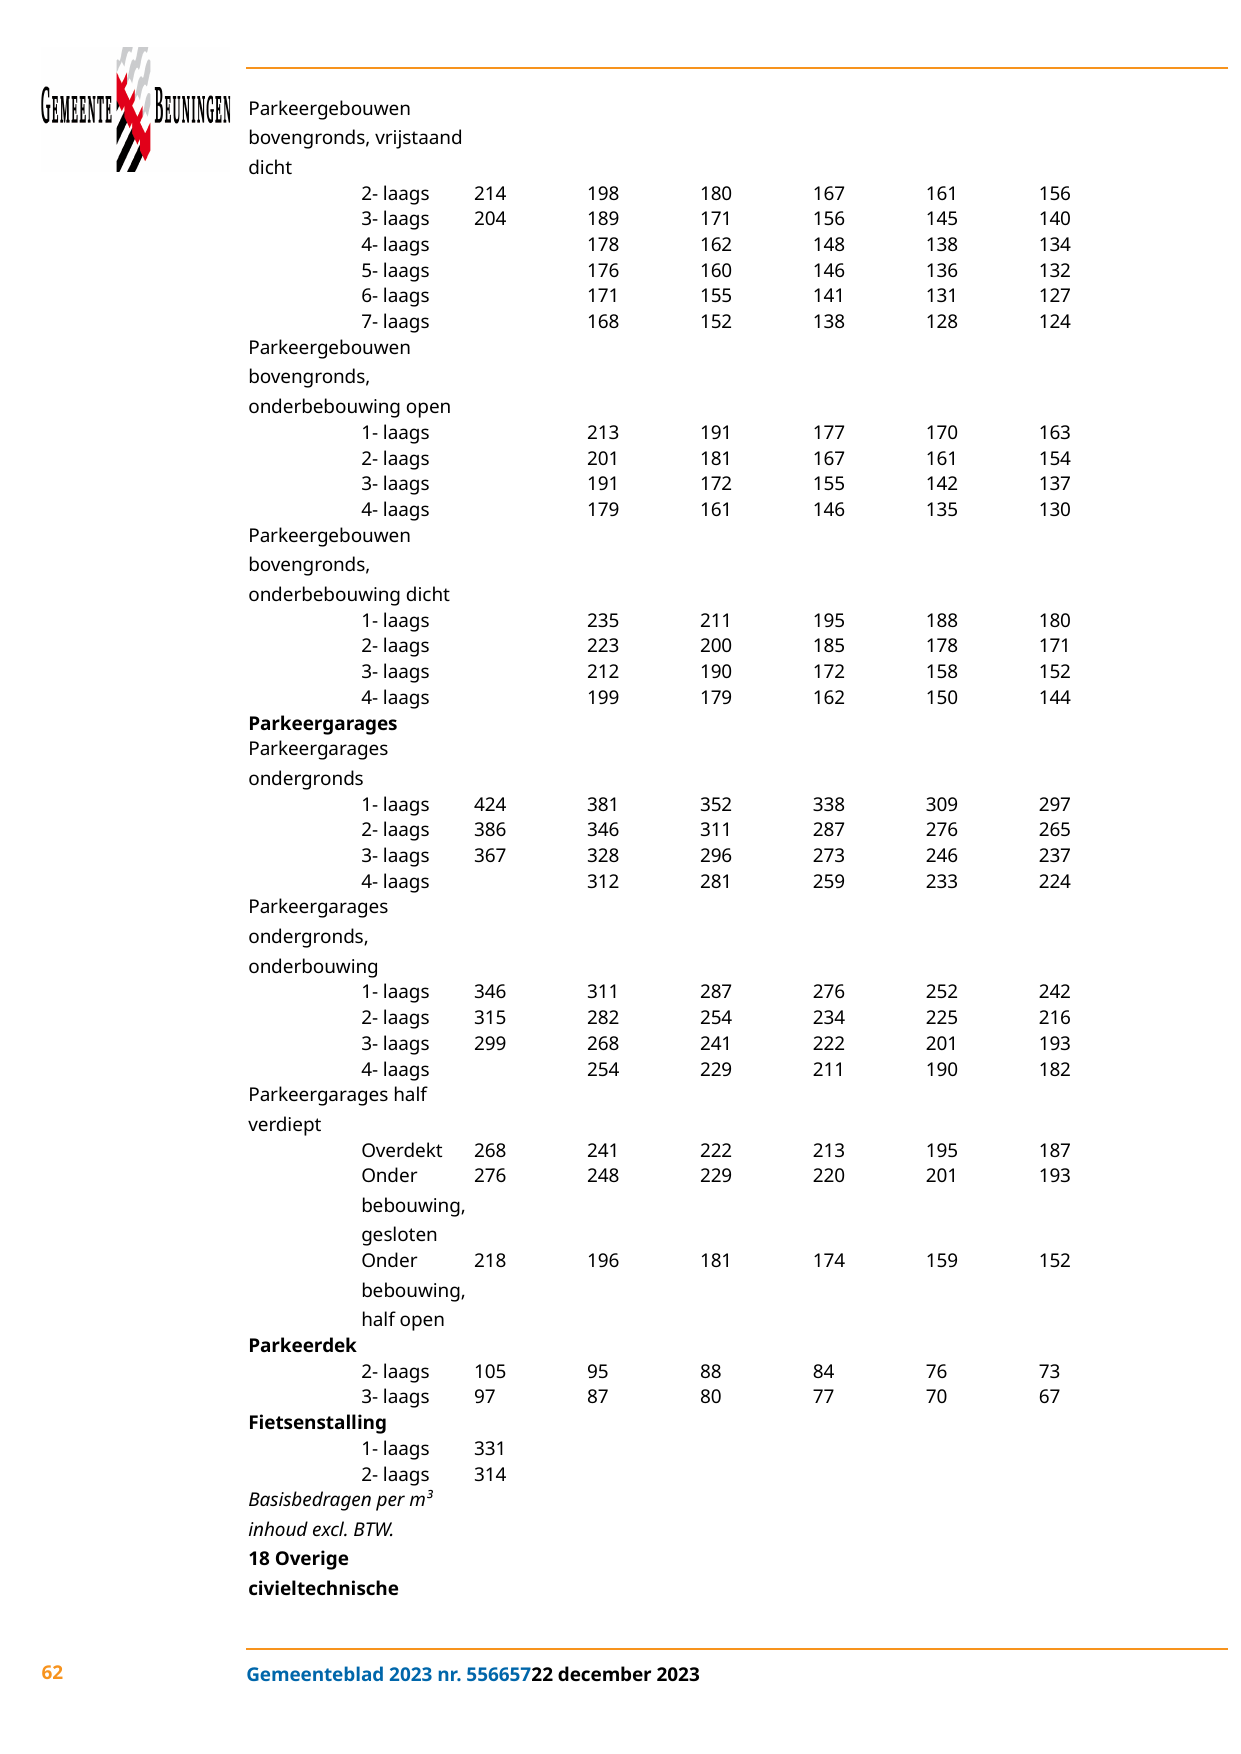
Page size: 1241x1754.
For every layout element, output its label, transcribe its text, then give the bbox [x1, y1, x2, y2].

table_cell 155 [700, 283, 813, 308]
picture [41, 47, 231, 172]
table_cell [248, 816, 361, 842]
table_cell 4- laags [361, 684, 474, 710]
table_cell 180 [1039, 607, 1152, 632]
table_cell 1- laags [361, 1435, 474, 1461]
table_cell 297 [1039, 791, 1152, 816]
table_cell 282 [587, 1004, 700, 1030]
table_cell 201 [926, 1030, 1038, 1056]
table_cell [1039, 710, 1152, 735]
table_cell 2- laags [361, 633, 474, 658]
table_cell 135 [926, 496, 1038, 522]
table_cell [474, 257, 587, 283]
table_cell 177 [813, 419, 926, 445]
table_cell [926, 334, 1038, 419]
table_cell [474, 308, 587, 334]
table_cell Parkeerdek [248, 1332, 474, 1358]
table_cell 222 [700, 1137, 813, 1162]
table_cell 204 [474, 205, 587, 231]
table_cell [474, 1410, 587, 1435]
table_cell 4- laags [361, 231, 474, 257]
table_cell [474, 95, 587, 180]
table_cell [248, 445, 361, 470]
table_cell 296 [700, 842, 813, 868]
table_cell 216 [1039, 1004, 1152, 1030]
table_cell [587, 522, 700, 607]
table_cell 259 [813, 868, 926, 894]
table_header [813, 1545, 926, 1601]
table_cell [587, 334, 700, 419]
table_cell Fietsenstalling [248, 1410, 474, 1435]
table_cell 195 [813, 607, 926, 632]
table_cell 246 [926, 842, 1038, 868]
table_cell 4- laags [361, 868, 474, 894]
table_cell 171 [587, 283, 700, 308]
table_cell 338 [813, 791, 926, 816]
table_cell 193 [1039, 1163, 1152, 1247]
table_cell 136 [926, 257, 1038, 283]
table_cell [587, 1461, 700, 1487]
table_cell 2- laags [361, 445, 474, 470]
table_cell [926, 894, 1038, 978]
table_cell 138 [813, 308, 926, 334]
table_cell 154 [1039, 445, 1152, 470]
table_cell [248, 1461, 361, 1487]
table_cell 4- laags [361, 496, 474, 522]
table_cell 315 [474, 1004, 587, 1030]
table_cell 185 [813, 633, 926, 658]
table_cell 224 [1039, 868, 1152, 894]
table_cell 171 [700, 205, 813, 231]
table_cell [1039, 522, 1152, 607]
table_cell Overdekt [361, 1137, 474, 1162]
table_cell 97 [474, 1384, 587, 1409]
table_cell 67 [1039, 1384, 1152, 1409]
table_cell 158 [926, 658, 1038, 684]
table_cell [248, 607, 361, 632]
table_cell [1039, 1081, 1152, 1137]
table_cell 276 [813, 979, 926, 1004]
table_cell 211 [813, 1056, 926, 1081]
table_cell 198 [587, 180, 700, 205]
table_cell 268 [587, 1030, 700, 1056]
table_cell 168 [587, 308, 700, 334]
table_cell [474, 522, 587, 607]
table_cell 299 [474, 1030, 587, 1056]
table_cell [700, 710, 813, 735]
table_cell [248, 1004, 361, 1030]
table_cell 70 [926, 1384, 1038, 1409]
table_cell [926, 1410, 1038, 1435]
table_cell 229 [700, 1163, 813, 1247]
table_cell 241 [700, 1030, 813, 1056]
table_cell 124 [1039, 308, 1152, 334]
table_cell [1039, 735, 1152, 791]
table_cell [474, 334, 587, 419]
table_cell 265 [1039, 816, 1152, 842]
table_cell 132 [1039, 257, 1152, 283]
table_cell Parkeergebouwen bovengronds, vrijstaand dicht [248, 95, 474, 180]
table_cell 233 [926, 868, 1038, 894]
table_cell [813, 1487, 926, 1542]
table_cell 162 [700, 231, 813, 257]
table_cell 84 [813, 1358, 926, 1384]
table_cell 152 [1039, 658, 1152, 684]
table_cell 76 [926, 1358, 1038, 1384]
table_cell 180 [700, 180, 813, 205]
table_cell 223 [587, 633, 700, 658]
table_cell 235 [587, 607, 700, 632]
table_cell [1039, 1332, 1152, 1358]
table_cell [700, 1487, 813, 1542]
table_cell 187 [1039, 1137, 1152, 1162]
table_cell 201 [587, 445, 700, 470]
table_cell [926, 1487, 1038, 1542]
table_cell 1- laags [361, 419, 474, 445]
table_cell 142 [926, 470, 1038, 496]
table_cell [474, 658, 587, 684]
table_cell 196 [587, 1248, 700, 1332]
table_cell [248, 470, 361, 496]
table_cell 5- laags [361, 257, 474, 283]
table_cell 3- laags [361, 1384, 474, 1409]
table_cell 3- laags [361, 205, 474, 231]
table_cell [813, 735, 926, 791]
table_cell 163 [1039, 419, 1152, 445]
table_cell Onder bebouwing, gesloten [361, 1163, 474, 1247]
table_cell 242 [1039, 979, 1152, 1004]
table_cell [813, 1332, 926, 1358]
table_cell [926, 735, 1038, 791]
table_cell [474, 283, 587, 308]
table_cell 314 [474, 1461, 587, 1487]
table_cell 146 [813, 496, 926, 522]
table_cell [926, 1332, 1038, 1358]
table_cell [587, 1410, 700, 1435]
table_cell 172 [813, 658, 926, 684]
table_cell Parkeergarages [248, 710, 474, 735]
table_cell [587, 1487, 700, 1542]
table_cell [1039, 894, 1152, 978]
table_cell [248, 257, 361, 283]
table_cell [474, 470, 587, 496]
table_cell 229 [700, 1056, 813, 1081]
table_cell 193 [1039, 1030, 1152, 1056]
table_cell 367 [474, 842, 587, 868]
table_cell 191 [587, 470, 700, 496]
table_cell 254 [700, 1004, 813, 1030]
table_cell [248, 633, 361, 658]
table_cell [1039, 334, 1152, 419]
table_cell [587, 735, 700, 791]
table_cell 172 [700, 470, 813, 496]
table_cell [700, 1461, 813, 1487]
table_cell Parkeergebouwen bovengronds, onderbebouwing open [248, 334, 474, 419]
table_cell [587, 710, 700, 735]
table_cell Parkeergarages half verdiept [248, 1081, 474, 1137]
table_header [474, 1545, 587, 1601]
table_cell 178 [587, 231, 700, 257]
table_cell 276 [926, 816, 1038, 842]
table_cell 281 [700, 868, 813, 894]
table_cell 2- laags [361, 1461, 474, 1487]
table_cell [248, 180, 361, 205]
table_cell 141 [813, 283, 926, 308]
table_cell [926, 1435, 1038, 1461]
table_cell [474, 1332, 587, 1358]
table_cell [1039, 1461, 1152, 1487]
table_cell 3- laags [361, 470, 474, 496]
table_cell [248, 283, 361, 308]
table_cell [248, 1248, 361, 1332]
table_cell 88 [700, 1358, 813, 1384]
table_header [587, 1545, 700, 1601]
table_cell 73 [1039, 1358, 1152, 1384]
table_cell 252 [926, 979, 1038, 1004]
table_cell [248, 842, 361, 868]
table_header 18 Overige civieltechnische [248, 1545, 474, 1601]
table_cell [474, 684, 587, 710]
table_cell 6- laags [361, 283, 474, 308]
table_cell [813, 1461, 926, 1487]
table_cell 424 [474, 791, 587, 816]
table_cell 225 [926, 1004, 1038, 1030]
table_cell 2- laags [361, 1004, 474, 1030]
table_cell 140 [1039, 205, 1152, 231]
table_cell 273 [813, 842, 926, 868]
table_cell 167 [813, 445, 926, 470]
table_cell [926, 1461, 1038, 1487]
table_cell 220 [813, 1163, 926, 1247]
table_cell [700, 95, 813, 180]
table_cell 156 [1039, 180, 1152, 205]
table_cell [474, 231, 587, 257]
table_cell 179 [587, 496, 700, 522]
table_cell [248, 1137, 361, 1162]
table_cell 2- laags [361, 816, 474, 842]
table_cell [813, 522, 926, 607]
table_cell 167 [813, 180, 926, 205]
table_cell 190 [700, 658, 813, 684]
table_cell [248, 791, 361, 816]
table_cell [813, 95, 926, 180]
table_cell 268 [474, 1137, 587, 1162]
table_cell 1- laags [361, 791, 474, 816]
table_cell [700, 1332, 813, 1358]
table_cell [248, 1163, 361, 1247]
table_cell [248, 658, 361, 684]
table_cell 213 [813, 1137, 926, 1162]
table_cell 2- laags [361, 180, 474, 205]
table_cell [474, 894, 587, 978]
table_header [700, 1545, 813, 1601]
table_cell [587, 894, 700, 978]
table_cell [474, 607, 587, 632]
table_cell 212 [587, 658, 700, 684]
table_cell [1039, 1487, 1152, 1542]
table_cell 201 [926, 1163, 1038, 1247]
table_cell [474, 735, 587, 791]
table_cell 87 [587, 1384, 700, 1409]
table_cell 181 [700, 1248, 813, 1332]
table_cell 195 [926, 1137, 1038, 1162]
table_cell [474, 419, 587, 445]
table_cell 214 [474, 180, 587, 205]
table_cell [474, 496, 587, 522]
table_cell 248 [587, 1163, 700, 1247]
table_cell [248, 1384, 361, 1409]
table_cell [700, 1410, 813, 1435]
table_cell [474, 633, 587, 658]
table_cell 311 [587, 979, 700, 1004]
table_cell [248, 1435, 361, 1461]
table_cell 179 [700, 684, 813, 710]
table_cell 80 [700, 1384, 813, 1409]
table_cell 150 [926, 684, 1038, 710]
table_cell 1- laags [361, 979, 474, 1004]
table_cell 237 [1039, 842, 1152, 868]
table_cell [248, 308, 361, 334]
table_cell 312 [587, 868, 700, 894]
table_header [1039, 1545, 1152, 1601]
table_cell 3- laags [361, 658, 474, 684]
table_cell [474, 445, 587, 470]
table_cell 134 [1039, 231, 1152, 257]
table_cell 287 [813, 816, 926, 842]
table_cell 159 [926, 1248, 1038, 1332]
table_cell 331 [474, 1435, 587, 1461]
table_cell [700, 1435, 813, 1461]
table_cell 190 [926, 1056, 1038, 1081]
table_cell 95 [587, 1358, 700, 1384]
table_cell 222 [813, 1030, 926, 1056]
table_cell 152 [1039, 1248, 1152, 1332]
table_cell [248, 1030, 361, 1056]
table_cell 188 [926, 607, 1038, 632]
table_cell 160 [700, 257, 813, 283]
table_cell 191 [700, 419, 813, 445]
table_cell 1- laags [361, 607, 474, 632]
table_cell [474, 1081, 587, 1137]
table_cell [587, 1435, 700, 1461]
table_cell 2- laags [361, 1358, 474, 1384]
table_cell 7- laags [361, 308, 474, 334]
table_cell [813, 334, 926, 419]
table_cell 199 [587, 684, 700, 710]
table_cell 170 [926, 419, 1038, 445]
table_cell [926, 95, 1038, 180]
table_cell 386 [474, 816, 587, 842]
table_cell [926, 710, 1038, 735]
table_cell [248, 419, 361, 445]
table_cell [700, 1081, 813, 1137]
table_cell 287 [700, 979, 813, 1004]
table_cell 381 [587, 791, 700, 816]
table_cell 144 [1039, 684, 1152, 710]
table_header [926, 1545, 1038, 1601]
table_cell Basisbedragen per m³ inhoud excl. BTW. [248, 1487, 474, 1542]
table_cell 3- laags [361, 842, 474, 868]
table_cell Parkeergarages ondergronds [248, 735, 474, 791]
table_cell Onder bebouwing, half open [361, 1248, 474, 1332]
table_cell 346 [587, 816, 700, 842]
table_cell 3- laags [361, 1030, 474, 1056]
table_cell 161 [926, 445, 1038, 470]
table_cell 138 [926, 231, 1038, 257]
table_cell 309 [926, 791, 1038, 816]
table_cell [474, 1056, 587, 1081]
table_cell 276 [474, 1163, 587, 1247]
table_cell [813, 1081, 926, 1137]
table_cell [1039, 95, 1152, 180]
table_cell Parkeergebouwen bovengronds, onderbebouwing dicht [248, 522, 474, 607]
table_cell 328 [587, 842, 700, 868]
table_cell 174 [813, 1248, 926, 1332]
table_cell 130 [1039, 496, 1152, 522]
table_cell [248, 231, 361, 257]
table_cell 156 [813, 205, 926, 231]
table_cell [587, 95, 700, 180]
table_cell 127 [1039, 283, 1152, 308]
table_cell 189 [587, 205, 700, 231]
table_cell [700, 522, 813, 607]
table_cell [813, 710, 926, 735]
table_cell 155 [813, 470, 926, 496]
table_cell [248, 979, 361, 1004]
table_cell 131 [926, 283, 1038, 308]
table_cell [813, 1410, 926, 1435]
table_cell [926, 522, 1038, 607]
table_cell 178 [926, 633, 1038, 658]
table_cell [474, 868, 587, 894]
table_cell 137 [1039, 470, 1152, 496]
table_cell [474, 1487, 587, 1542]
table_cell 152 [700, 308, 813, 334]
table_cell 148 [813, 231, 926, 257]
table_cell [474, 710, 587, 735]
table_cell [248, 684, 361, 710]
table_cell 4- laags [361, 1056, 474, 1081]
table_cell [813, 894, 926, 978]
table_cell 346 [474, 979, 587, 1004]
table_cell [248, 1358, 361, 1384]
table_cell 254 [587, 1056, 700, 1081]
table_cell [248, 205, 361, 231]
table_cell [1039, 1435, 1152, 1461]
table_cell 200 [700, 633, 813, 658]
table_cell 176 [587, 257, 700, 283]
table_cell [248, 1056, 361, 1081]
table_cell 161 [700, 496, 813, 522]
table_cell Parkeergarages ondergronds, onderbouwing [248, 894, 474, 978]
table_cell 211 [700, 607, 813, 632]
table_cell 105 [474, 1358, 587, 1384]
table_cell 181 [700, 445, 813, 470]
table_cell 218 [474, 1248, 587, 1332]
table_cell 77 [813, 1384, 926, 1409]
table_cell 146 [813, 257, 926, 283]
table_cell 234 [813, 1004, 926, 1030]
table_cell 171 [1039, 633, 1152, 658]
table_cell 128 [926, 308, 1038, 334]
table_cell 352 [700, 791, 813, 816]
table_cell 213 [587, 419, 700, 445]
table_cell [813, 1435, 926, 1461]
table_cell [248, 496, 361, 522]
table_cell [926, 1081, 1038, 1137]
table_cell [587, 1081, 700, 1137]
table_cell [700, 894, 813, 978]
table_cell [1039, 1410, 1152, 1435]
table_cell [587, 1332, 700, 1358]
table_cell 162 [813, 684, 926, 710]
table_cell 161 [926, 180, 1038, 205]
table_cell 241 [587, 1137, 700, 1162]
table_cell [700, 334, 813, 419]
table_cell 145 [926, 205, 1038, 231]
table_cell 311 [700, 816, 813, 842]
table_cell [248, 868, 361, 894]
table_cell 182 [1039, 1056, 1152, 1081]
table_cell [700, 735, 813, 791]
